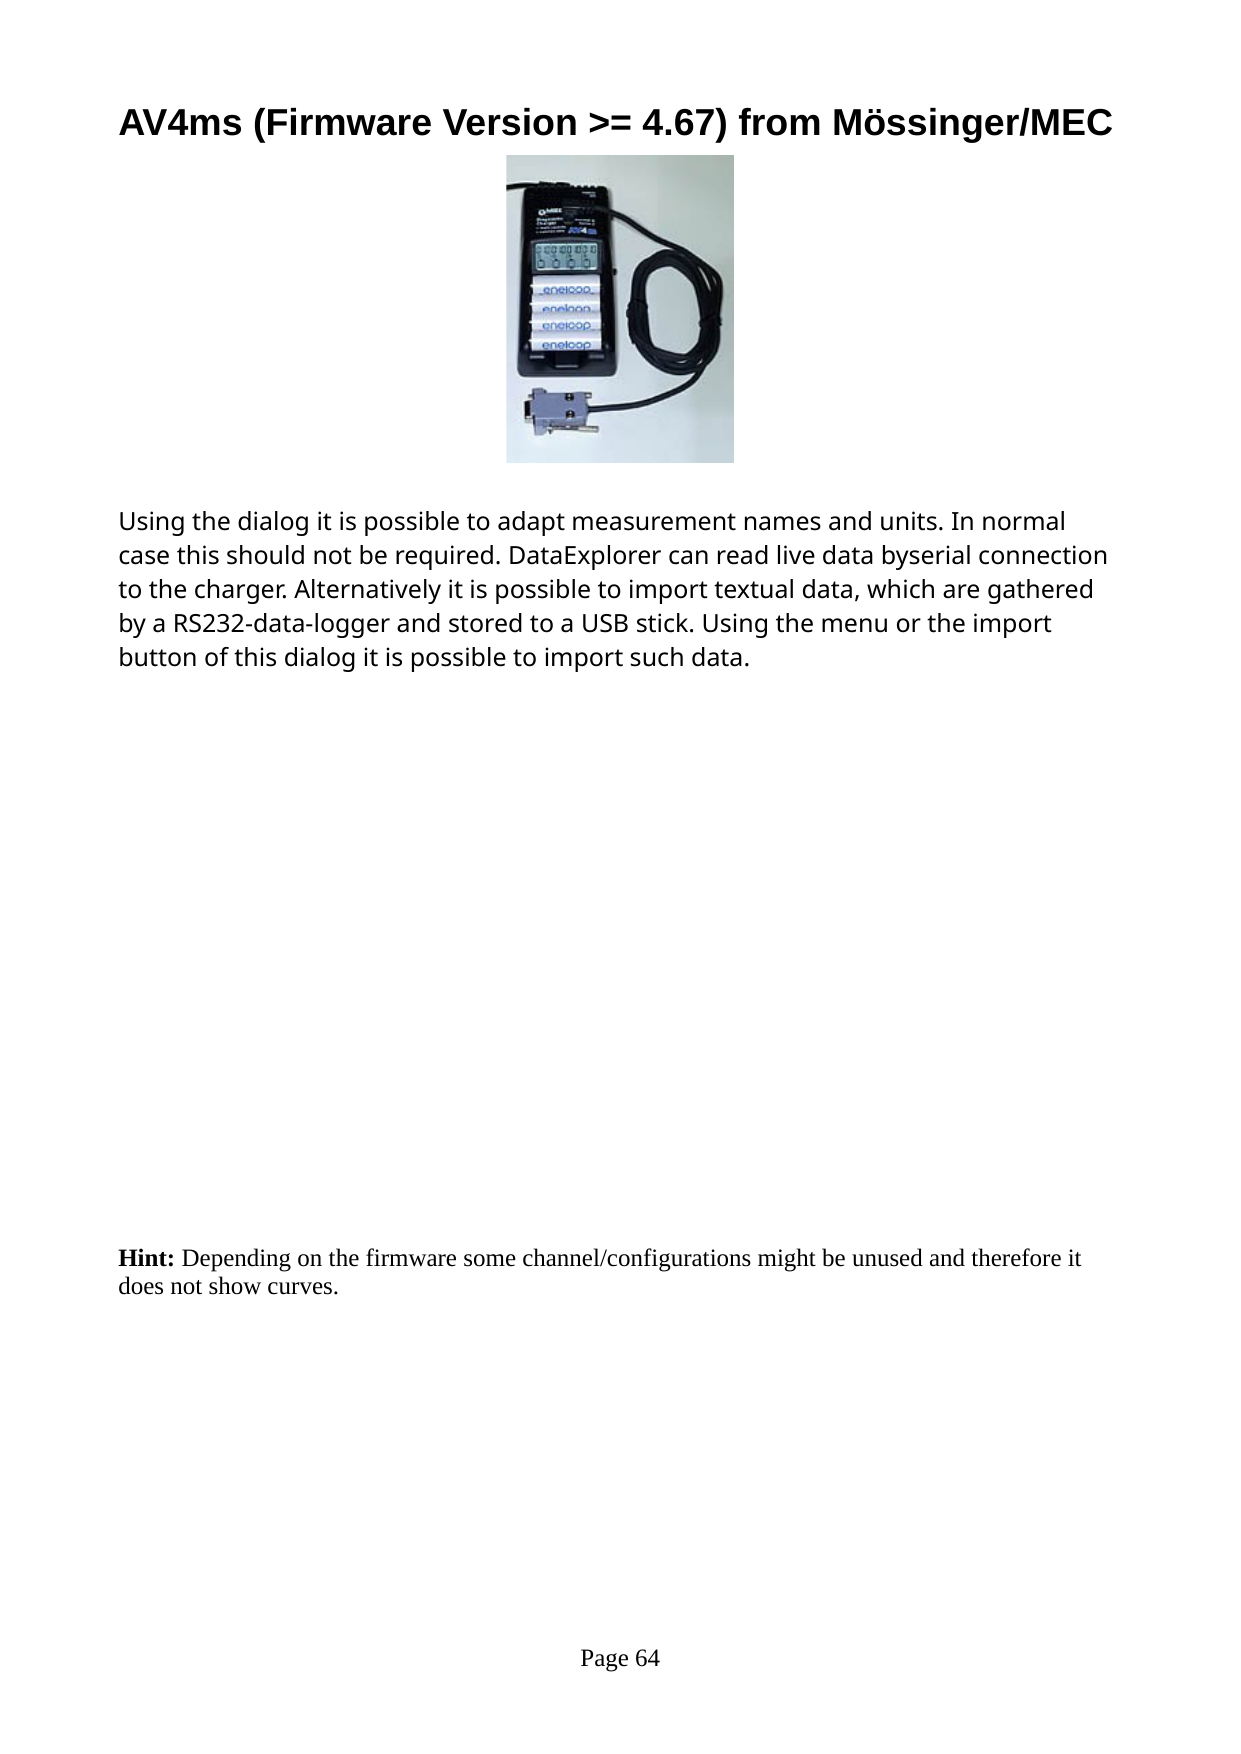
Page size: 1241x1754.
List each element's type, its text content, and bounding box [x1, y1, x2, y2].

text Hint: Depending on the firmware some channel/configurations might be unused and therefore it does not show curves. [118, 1243, 1122, 1300]
text Using the dialog it is possible to adapt measurement names and units. In normal case this should not be required. DataExplorer can read live data byserial connection to the charger. Alternatively it is possible to import textual data, which are gathered by a RS232-data-logger and stored to a USB stick. Using the menu or the import button of this dialog it is possible to import such data. [118, 504, 1122, 674]
picture [506, 155, 734, 463]
subtitle AV4ms (Firmware Version >= 4.67) from Mössinger/MEC [118, 100, 1122, 143]
